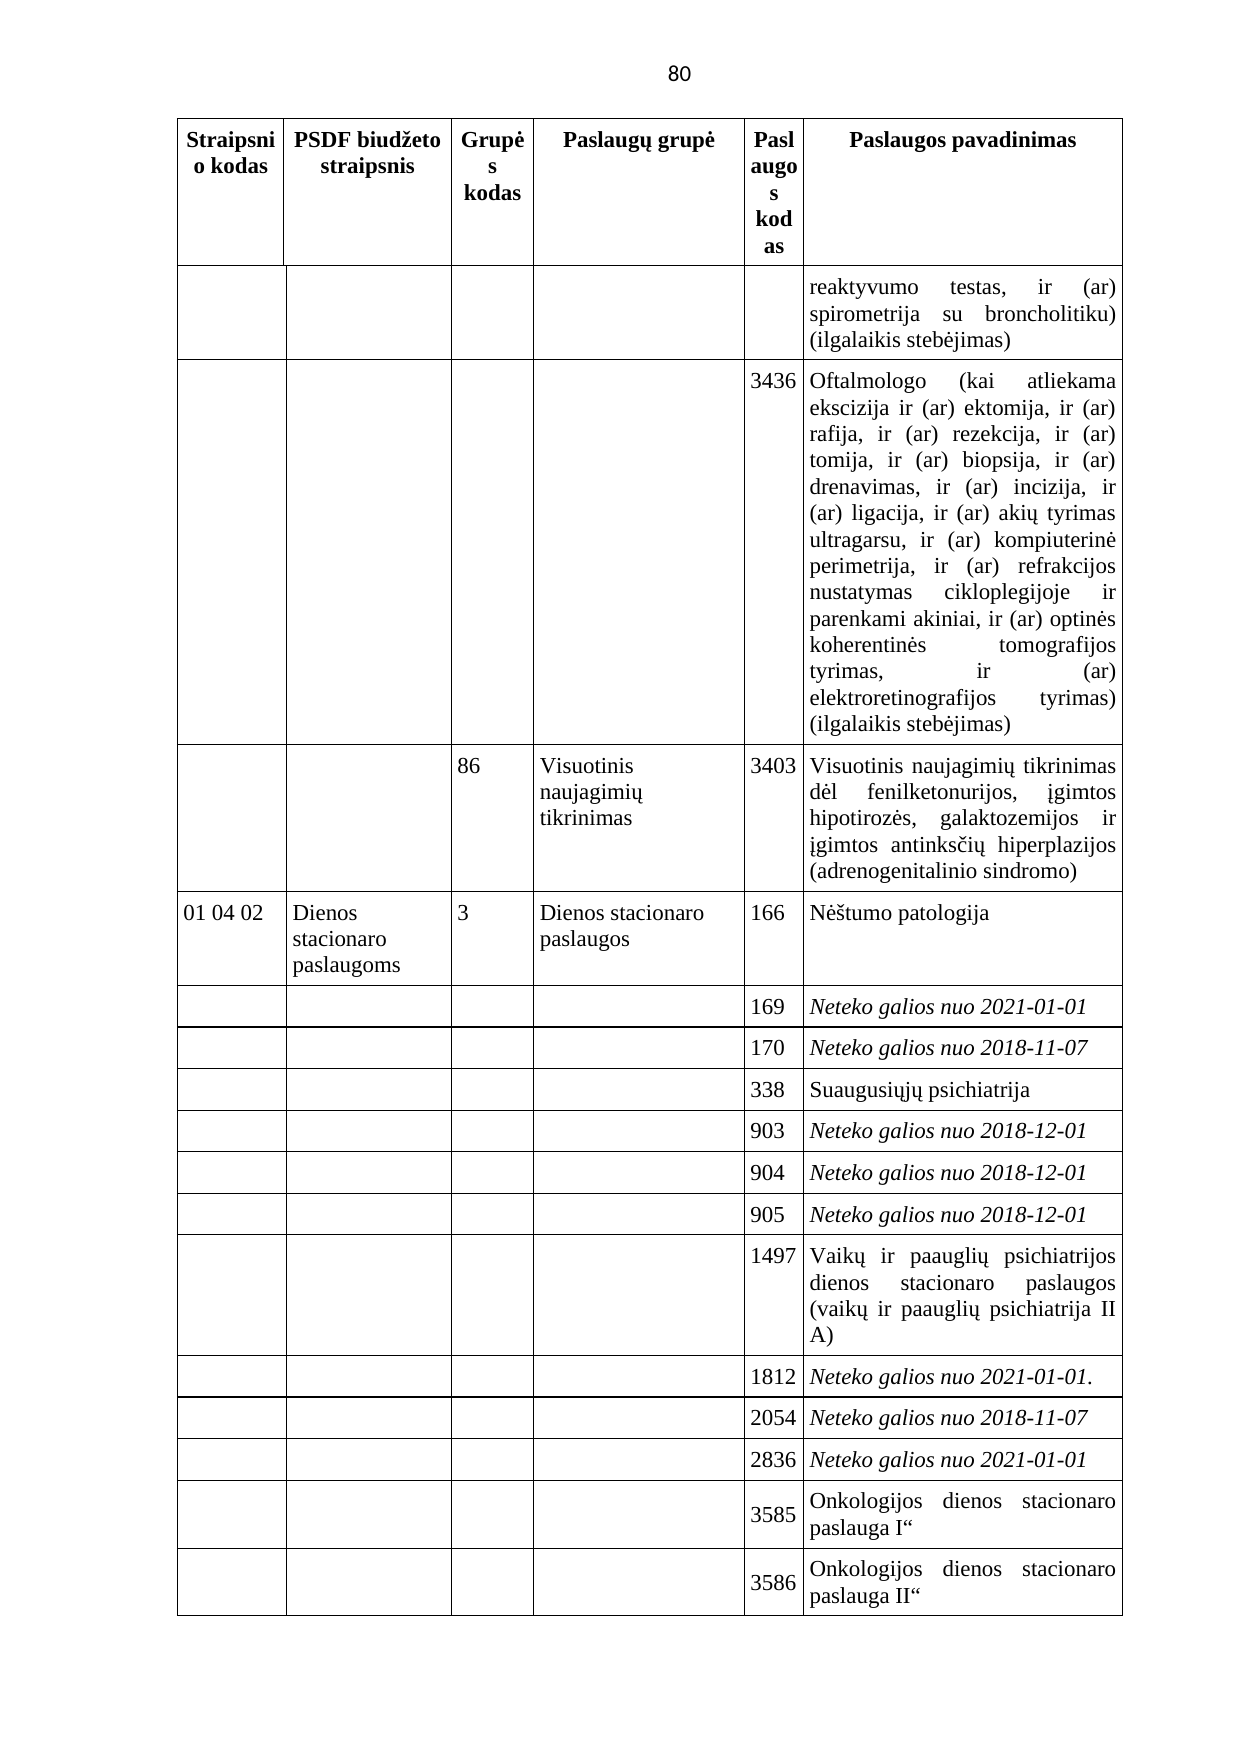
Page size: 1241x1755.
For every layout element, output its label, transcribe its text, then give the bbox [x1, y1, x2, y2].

table_cell Suaugusiųjų psichiatrija [804, 1069, 1122, 1109]
table_cell [287, 360, 451, 743]
table_cell 2836 [745, 1439, 803, 1479]
table_header PSDF biudžeto straipsnis [284, 119, 451, 265]
table_cell [534, 1235, 744, 1355]
table_cell [452, 1439, 533, 1479]
table_cell [287, 266, 451, 359]
table_cell 166 [745, 892, 803, 985]
table_cell [178, 1356, 286, 1396]
table_cell 1497 [745, 1235, 803, 1355]
table_cell Neteko galios nuo 2018-11-07 [804, 1028, 1122, 1068]
table_cell 169 [745, 986, 803, 1026]
table_cell [178, 1028, 286, 1068]
table_cell [452, 1398, 533, 1438]
table_header Straipsnio kodas [178, 119, 283, 265]
table_cell [534, 1194, 744, 1234]
table_cell [452, 1549, 533, 1615]
table_cell 3403 [745, 745, 803, 891]
table_cell Nėštumo patologija [804, 892, 1122, 985]
table_cell Neteko galios nuo 2018-12-01 [804, 1194, 1122, 1234]
table_cell Visuotinis naujagimių tikrinimas [534, 745, 744, 891]
table_cell [452, 1069, 533, 1109]
table_cell [178, 1194, 286, 1234]
table_cell [452, 1481, 533, 1547]
table_cell 01 04 02 [178, 892, 286, 985]
table_cell [178, 986, 286, 1026]
table_cell [452, 266, 533, 359]
table_cell Neteko galios nuo 2021-01-01. [804, 1356, 1122, 1396]
table_cell 2054 [745, 1398, 803, 1438]
table_cell [287, 1235, 451, 1355]
table_cell [178, 1235, 286, 1355]
table_cell [452, 986, 533, 1026]
table_cell Neteko galios nuo 2021-01-01 [804, 986, 1122, 1026]
table_cell Onkologijos dienos stacionaro paslauga II“ [804, 1549, 1122, 1615]
table_cell [452, 1028, 533, 1068]
table_cell [178, 360, 286, 743]
table_cell 3 [452, 892, 533, 985]
table_cell [287, 1481, 451, 1547]
table_cell 86 [452, 745, 533, 891]
table_cell [534, 1398, 744, 1438]
table_cell [287, 1028, 451, 1068]
table_cell Neteko galios nuo 2018-12-01 [804, 1152, 1122, 1193]
table_cell [178, 1069, 286, 1109]
table_cell [287, 1398, 451, 1438]
table_cell [178, 745, 286, 891]
table_cell [452, 1152, 533, 1193]
table_cell [452, 360, 533, 743]
table_header Paslaugų grupė [534, 119, 744, 265]
table_cell reaktyvumo testas, ir (ar) spirometrija su broncholitiku) (ilgalaikis stebėjimas) [804, 266, 1122, 359]
table_cell [452, 1194, 533, 1234]
table_cell [534, 266, 744, 359]
table_cell Dienos stacionaro paslaugos [534, 892, 744, 985]
table_cell 338 [745, 1069, 803, 1109]
table_cell [287, 1111, 451, 1151]
table_cell 905 [745, 1194, 803, 1234]
table_cell 1812 [745, 1356, 803, 1396]
table_cell [745, 266, 803, 359]
table_cell 3585 [745, 1481, 803, 1547]
table_cell [178, 1398, 286, 1438]
table_cell [534, 1549, 744, 1615]
table_cell Visuotinis naujagimių tikrinimas dėl fenilketonurijos, įgimtos hipotirozės, galaktozemijos ir įgimtos antinksčių hiperplazijos (adrenogenitalinio sindromo) [804, 745, 1122, 891]
table_cell [178, 1481, 286, 1547]
table_cell [534, 1439, 744, 1479]
table_cell Onkologijos dienos stacionaro paslauga I“ [804, 1481, 1122, 1547]
table_cell [287, 1152, 451, 1193]
table_cell Neteko galios nuo 2021-01-01 [804, 1439, 1122, 1479]
table_header Grupės kodas [452, 119, 533, 265]
table_cell [452, 1356, 533, 1396]
table_cell [287, 986, 451, 1026]
table_header Paslaugos pavadinimas [804, 119, 1122, 265]
table_cell Neteko galios nuo 2018-11-07 [804, 1398, 1122, 1438]
table_cell [534, 1111, 744, 1151]
table_cell 903 [745, 1111, 803, 1151]
table_cell [534, 1481, 744, 1547]
table_cell [534, 1152, 744, 1193]
table_cell [534, 1028, 744, 1068]
table_cell Vaikų ir paauglių psichiatrijos dienos stacionaro paslaugos (vaikų ir paauglių psichiatrija II A) [804, 1235, 1122, 1355]
table_cell [534, 1069, 744, 1109]
table_cell [287, 745, 451, 891]
table_cell Dienos stacionaro paslaugoms [287, 892, 451, 985]
table_cell [178, 1549, 286, 1615]
table_header Paslaugos kodas [745, 119, 803, 265]
table_cell 904 [745, 1152, 803, 1193]
table_cell [287, 1194, 451, 1234]
table_cell 3436 [745, 360, 803, 743]
table_cell [287, 1356, 451, 1396]
table_cell [178, 1111, 286, 1151]
table_cell Oftalmologo (kai atliekama ekscizija ir (ar) ektomija, ir (ar) rafija, ir (ar) rezekcija, ir (ar) tomija, ir (ar) biopsija, ir (ar) drenavimas, ir (ar) incizija, ir (ar) ligacija, ir (ar) akių tyrimas ultragarsu, ir (ar) kompiuterinė perimetrija, ir (ar) refrakcijos nustatymas cikloplegijoje ir parenkami akiniai, ir (ar) optinės koherentinės tomografijos tyrimas, ir (ar) elektroretinografijos tyrimas) (ilgalaikis stebėjimas) [804, 360, 1122, 743]
table_cell [534, 986, 744, 1026]
table_cell [534, 1356, 744, 1396]
table_cell [534, 360, 744, 743]
table_cell Neteko galios nuo 2018-12-01 [804, 1111, 1122, 1151]
table_cell [178, 266, 286, 359]
table_cell [178, 1152, 286, 1193]
table_cell 3586 [745, 1549, 803, 1615]
table_cell [287, 1439, 451, 1479]
table_cell 170 [745, 1028, 803, 1068]
table_cell [178, 1439, 286, 1479]
table_cell [452, 1111, 533, 1151]
table_cell [452, 1235, 533, 1355]
table_cell [287, 1069, 451, 1109]
table_cell [287, 1549, 451, 1615]
